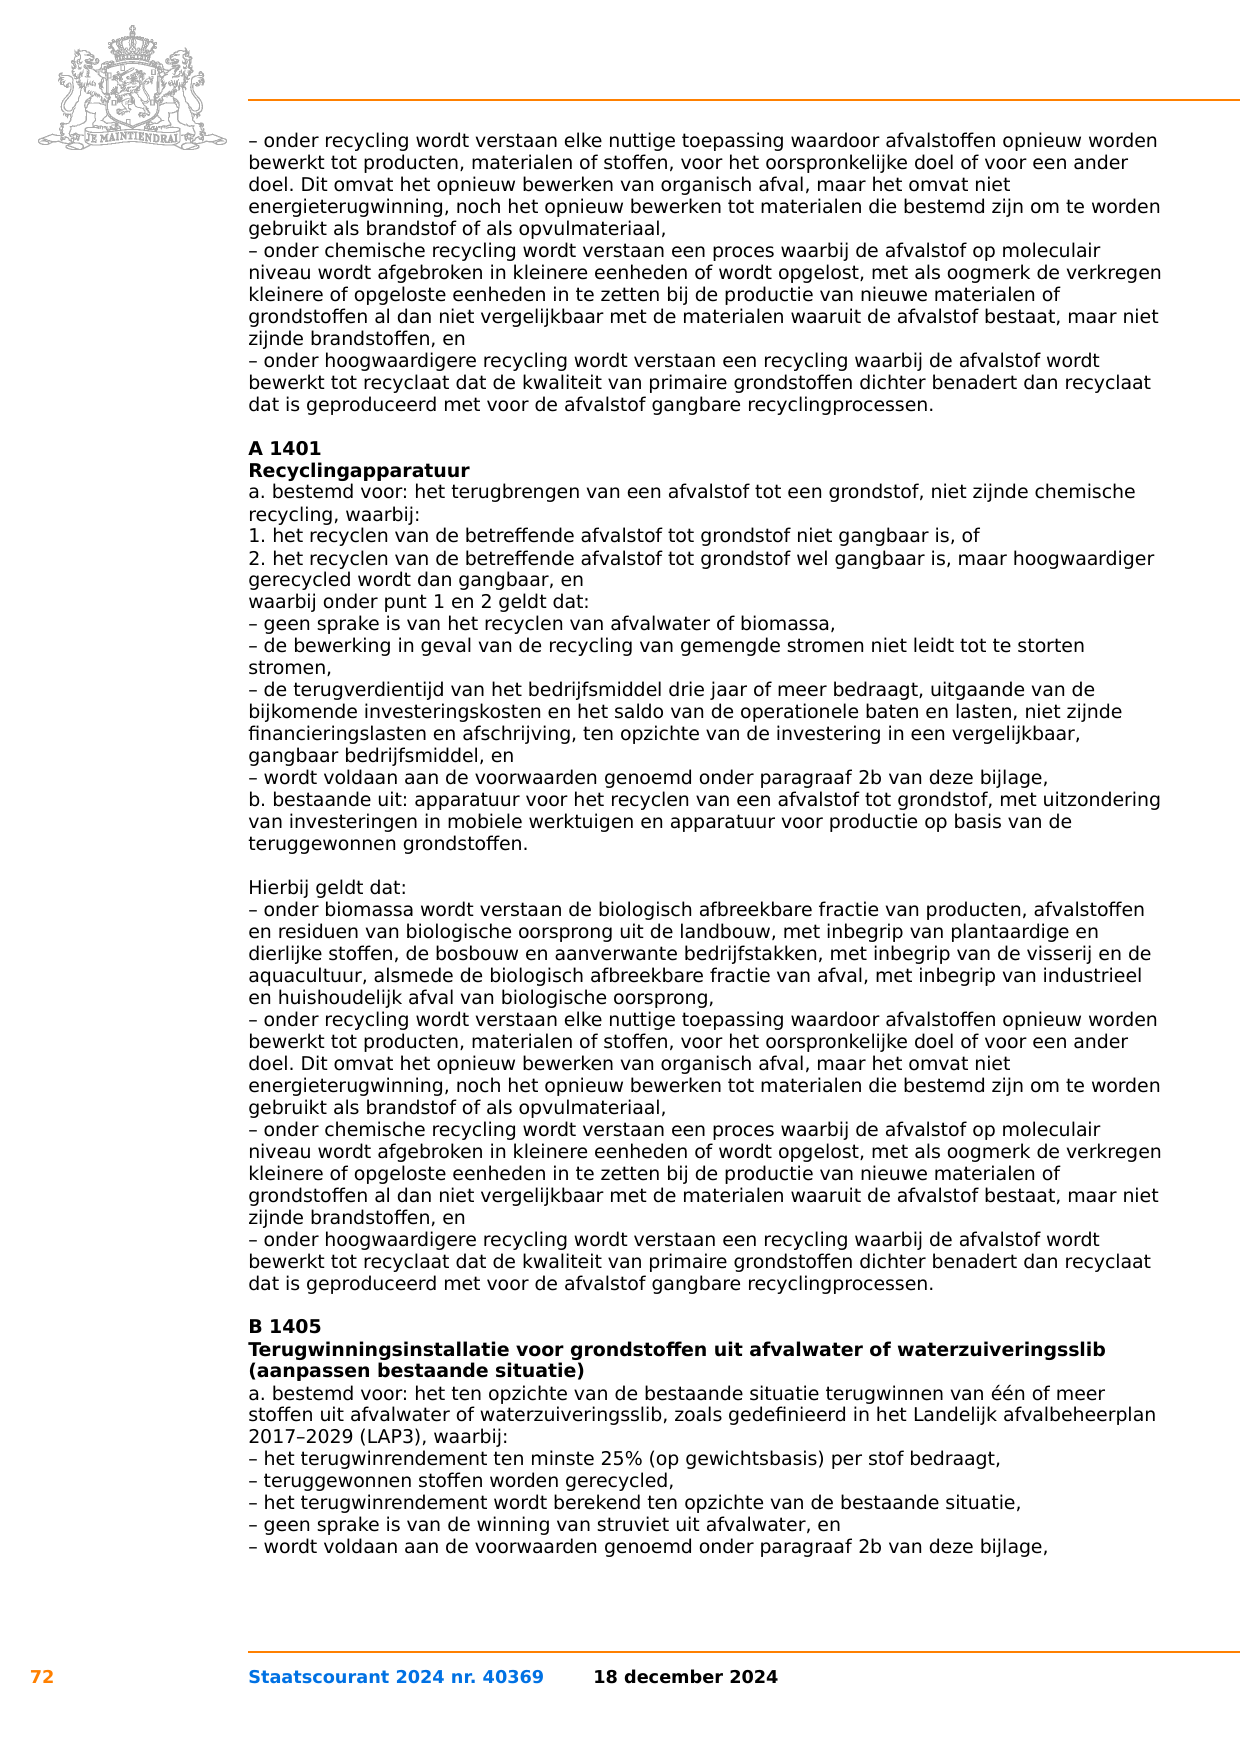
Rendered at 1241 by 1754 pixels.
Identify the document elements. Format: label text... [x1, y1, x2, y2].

text Hierbij geldt dat: [248, 877, 1163, 899]
text b. bestaande uit: apparatuur voor het recyclen van een afvalstof tot grondstof, met uitzondering van investeringen in mobiele werktuigen en apparatuur voor productie op basis van de teruggewonnen grondstoffen. [248, 789, 1163, 855]
text – onder biomassa wordt verstaan de biologisch afbreekbare fractie van producten, afvalstoffen en residuen van biologische oorsprong uit de landbouw, met inbegrip van plantaardige en dierlijke stoffen, de bosbouw en aanverwante bedrijfstakken, met inbegrip van de visserij en de aquacultuur, alsmede de biologisch afbreekbare fractie van afval, met inbegrip van industrieel en huishoudelijk afval van biologische oorsprong, [248, 899, 1163, 1009]
text – onder recycling wordt verstaan elke nuttige toepassing waardoor afvalstoffen opnieuw worden bewerkt tot producten, materialen of stoffen, voor het oorspronkelijke doel of voor een ander doel. Dit omvat het opnieuw bewerken van organisch afval, maar het omvat niet energieterugwinning, noch het opnieuw bewerken tot materialen die bestemd zijn om te worden gebruikt als brandstof of als opvulmateriaal, [248, 1009, 1163, 1119]
text 1. het recyclen van de betreffende afvalstof tot grondstof niet gangbaar is, of [248, 525, 1163, 547]
text – onder recycling wordt verstaan elke nuttige toepassing waardoor afvalstoffen opnieuw worden bewerkt tot producten, materialen of stoffen, voor het oorspronkelijke doel of voor een ander doel. Dit omvat het opnieuw bewerken van organisch afval, maar het omvat niet energieterugwinning, noch het opnieuw bewerken tot materialen die bestemd zijn om te worden gebruikt als brandstof of als opvulmateriaal, [248, 130, 1163, 240]
text – wordt voldaan aan de voorwaarden genoemd onder paragraaf 2b van deze bijlage, [248, 767, 1163, 789]
text – de bewerking in geval van de recycling van gemengde stromen niet leidt tot te storten stromen, [248, 635, 1163, 679]
text – teruggewonnen stoffen worden gerecycled, [248, 1470, 1163, 1492]
text waarbij onder punt 1 en 2 geldt dat: [248, 591, 1163, 613]
text – onder chemische recycling wordt verstaan een proces waarbij de afvalstof op moleculair niveau wordt afgebroken in kleinere eenheden of wordt opgelost, met als oogmerk de verkregen kleinere of opgeloste eenheden in te zetten bij de productie van nieuwe materialen of grondstoffen al dan niet vergelijkbaar met de materialen waaruit de afvalstof bestaat, maar niet zijnde brandstoffen, en [248, 240, 1163, 350]
text – het terugwinrendement wordt berekend ten opzichte van de bestaande situatie, [248, 1492, 1163, 1514]
text A 1401 [248, 437, 1163, 459]
text Terugwinningsinstallatie voor grondstoffen uit afvalwater of waterzuiveringsslib (aanpassen bestaande situatie) [248, 1338, 1163, 1382]
text – geen sprake is van de winning van struviet uit afvalwater, en [248, 1514, 1163, 1536]
text – onder chemische recycling wordt verstaan een proces waarbij de afvalstof op moleculair niveau wordt afgebroken in kleinere eenheden of wordt opgelost, met als oogmerk de verkregen kleinere of opgeloste eenheden in te zetten bij de productie van nieuwe materialen of grondstoffen al dan niet vergelijkbaar met de materialen waaruit de afvalstof bestaat, maar niet zijnde brandstoffen, en [248, 1119, 1163, 1229]
text 2. het recyclen van de betreffende afvalstof tot grondstof wel gangbaar is, maar hoogwaardiger gerecycled wordt dan gangbaar, en [248, 547, 1163, 591]
picture [38, 25, 227, 150]
text a. bestemd voor: het terugbrengen van een afvalstof tot een grondstof, niet zijnde chemische recycling, waarbij: [248, 481, 1163, 525]
text – onder hoogwaardigere recycling wordt verstaan een recycling waarbij de afvalstof wordt bewerkt tot recyclaat dat de kwaliteit van primaire grondstoffen dichter benadert dan recyclaat dat is geproduceerd met voor de afvalstof gangbare recyclingprocessen. [248, 1229, 1163, 1294]
text a. bestemd voor: het ten opzichte van de bestaande situatie terugwinnen van één of meer stoffen uit afvalwater of waterzuiveringsslib, zoals gedefinieerd in het Landelijk afvalbeheerplan 2017–2029 (LAP3), waarbij: [248, 1382, 1163, 1448]
text B 1405 [248, 1316, 1163, 1338]
text – wordt voldaan aan de voorwaarden genoemd onder paragraaf 2b van deze bijlage, [248, 1536, 1163, 1558]
text Recyclingapparatuur [248, 459, 1163, 481]
text – de terugverdientijd van het bedrijfsmiddel drie jaar of meer bedraagt, uitgaande van de bijkomende investeringskosten en het saldo van de operationele baten en lasten, niet zijnde financieringslasten en afschrijving, ten opzichte van de investering in een vergelijkbaar, gangbaar bedrijfsmiddel, en [248, 679, 1163, 767]
text – geen sprake is van het recyclen van afvalwater of biomassa, [248, 613, 1163, 635]
text – het terugwinrendement ten minste 25% (op gewichtsbasis) per stof bedraagt, [248, 1448, 1163, 1470]
text – onder hoogwaardigere recycling wordt verstaan een recycling waarbij de afvalstof wordt bewerkt tot recyclaat dat de kwaliteit van primaire grondstoffen dichter benadert dan recyclaat dat is geproduceerd met voor de afvalstof gangbare recyclingprocessen. [248, 350, 1163, 416]
